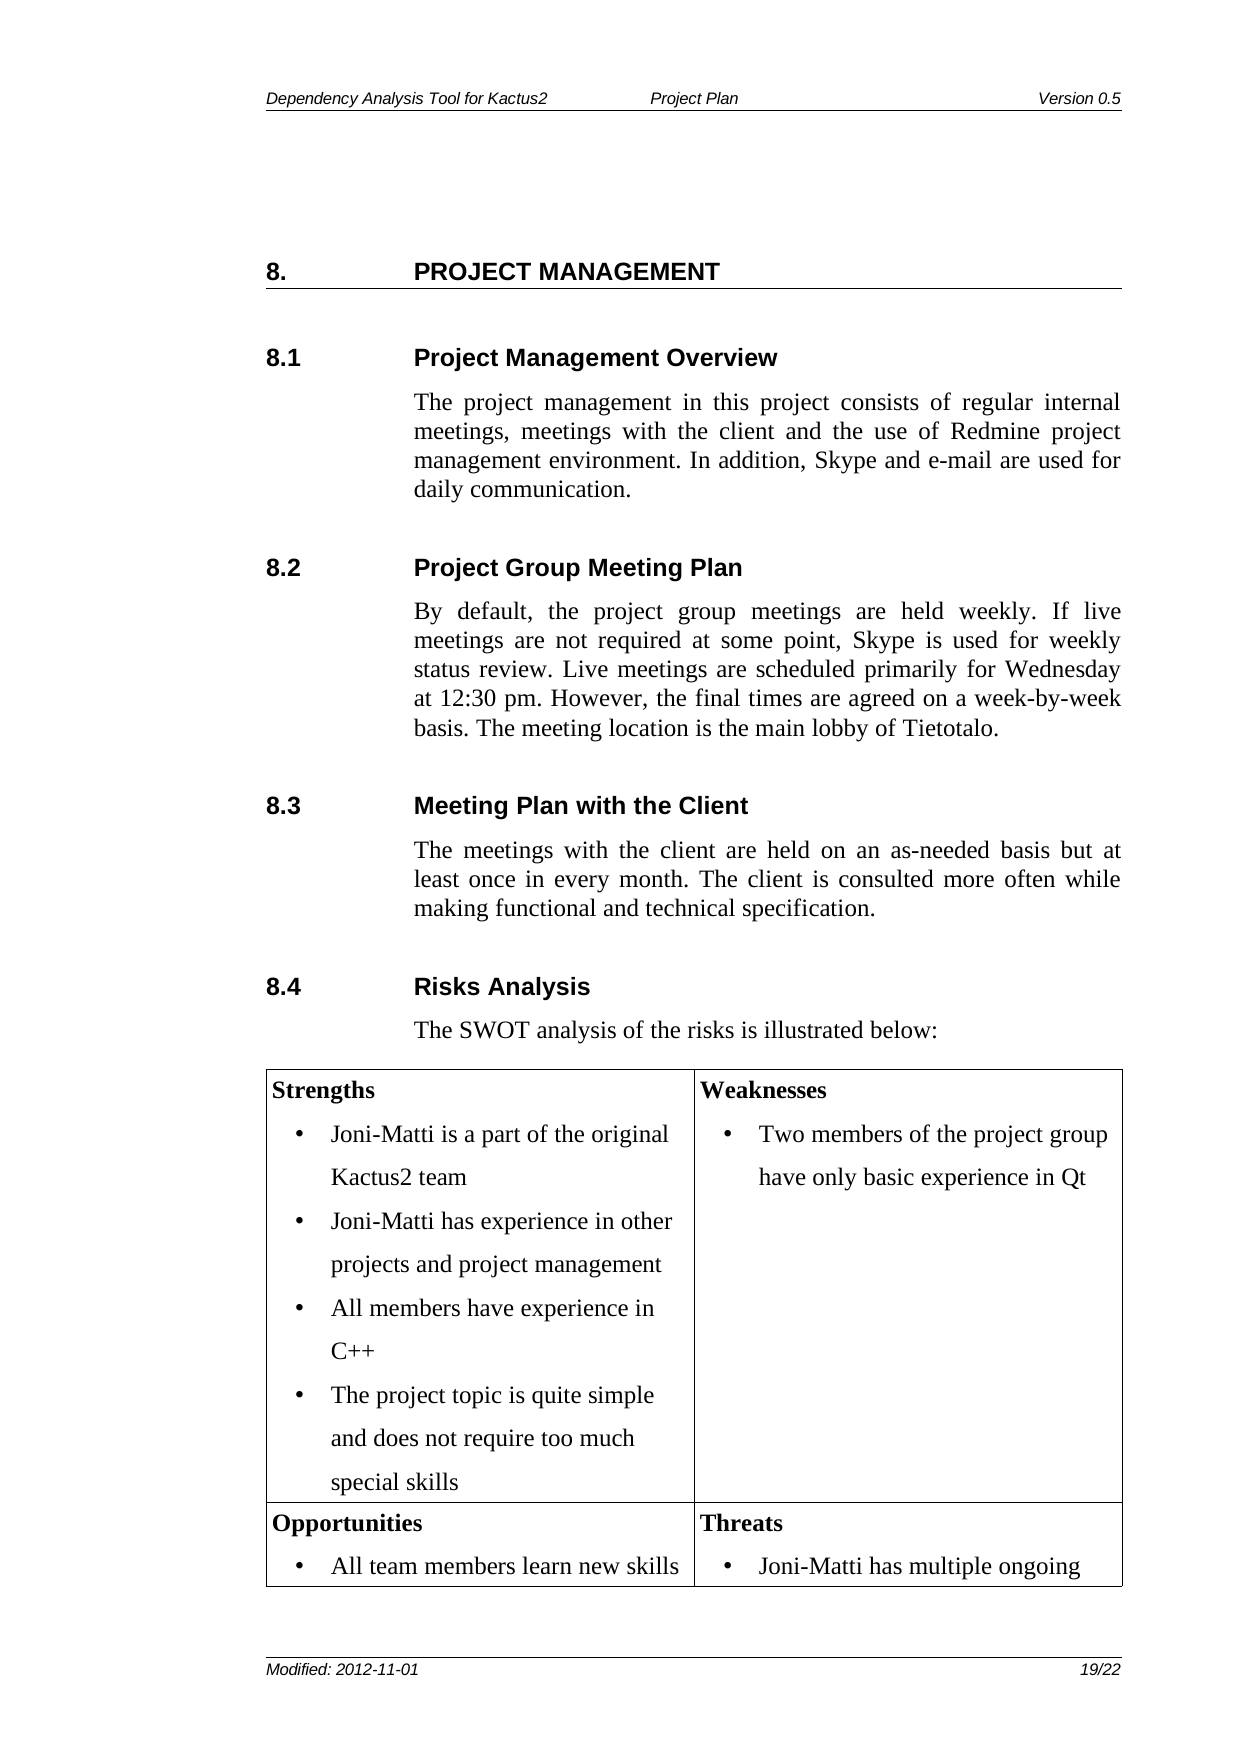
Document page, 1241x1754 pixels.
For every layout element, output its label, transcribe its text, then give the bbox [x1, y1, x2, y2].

subtitle Project Management [266, 257, 1122, 288]
table_cell Opportunities All team members learn new skills [267, 1503, 694, 1586]
text The meetings with the client are held on an as-needed basis but at least once in every month. The client is consulted more often while making functional and technical specification. [413, 835, 1122, 922]
text The SWOT analysis of the risks is illustrated below: [413, 1015, 1122, 1044]
table_header Strengths Joni-Matti is a part of the original Kactus2 team Joni-Matti has experience in other projects and project management All members have experience in C++ The project topic is quite simple and does not require too much special skills [267, 1070, 694, 1502]
text The project management in this project consists of regular internal meetings, meetings with the client and the use of Redmine project management environment. In addition, Skype and e-mail are used for daily communication. [413, 387, 1122, 503]
subtitle Project Group Meeting Plan [266, 553, 1122, 582]
text By default, the project group meetings are held weekly. If live meetings are not required at some point, Skype is used for weekly status review. Live meetings are scheduled primarily for Wednesday at 12:30 pm. However, the final times are agreed on a week-by-week basis. The meeting location is the main lobby of Tietotalo. [413, 596, 1122, 741]
subtitle Risks Analysis [266, 972, 1122, 1001]
table_header Weaknesses Two members of the project group have only basic experience in Qt [695, 1070, 1122, 1502]
table_cell Threats Joni-Matti has multiple ongoing [695, 1503, 1122, 1586]
subtitle Project Management Overview [266, 343, 1122, 372]
subtitle Meeting Plan with the Client [266, 791, 1122, 820]
